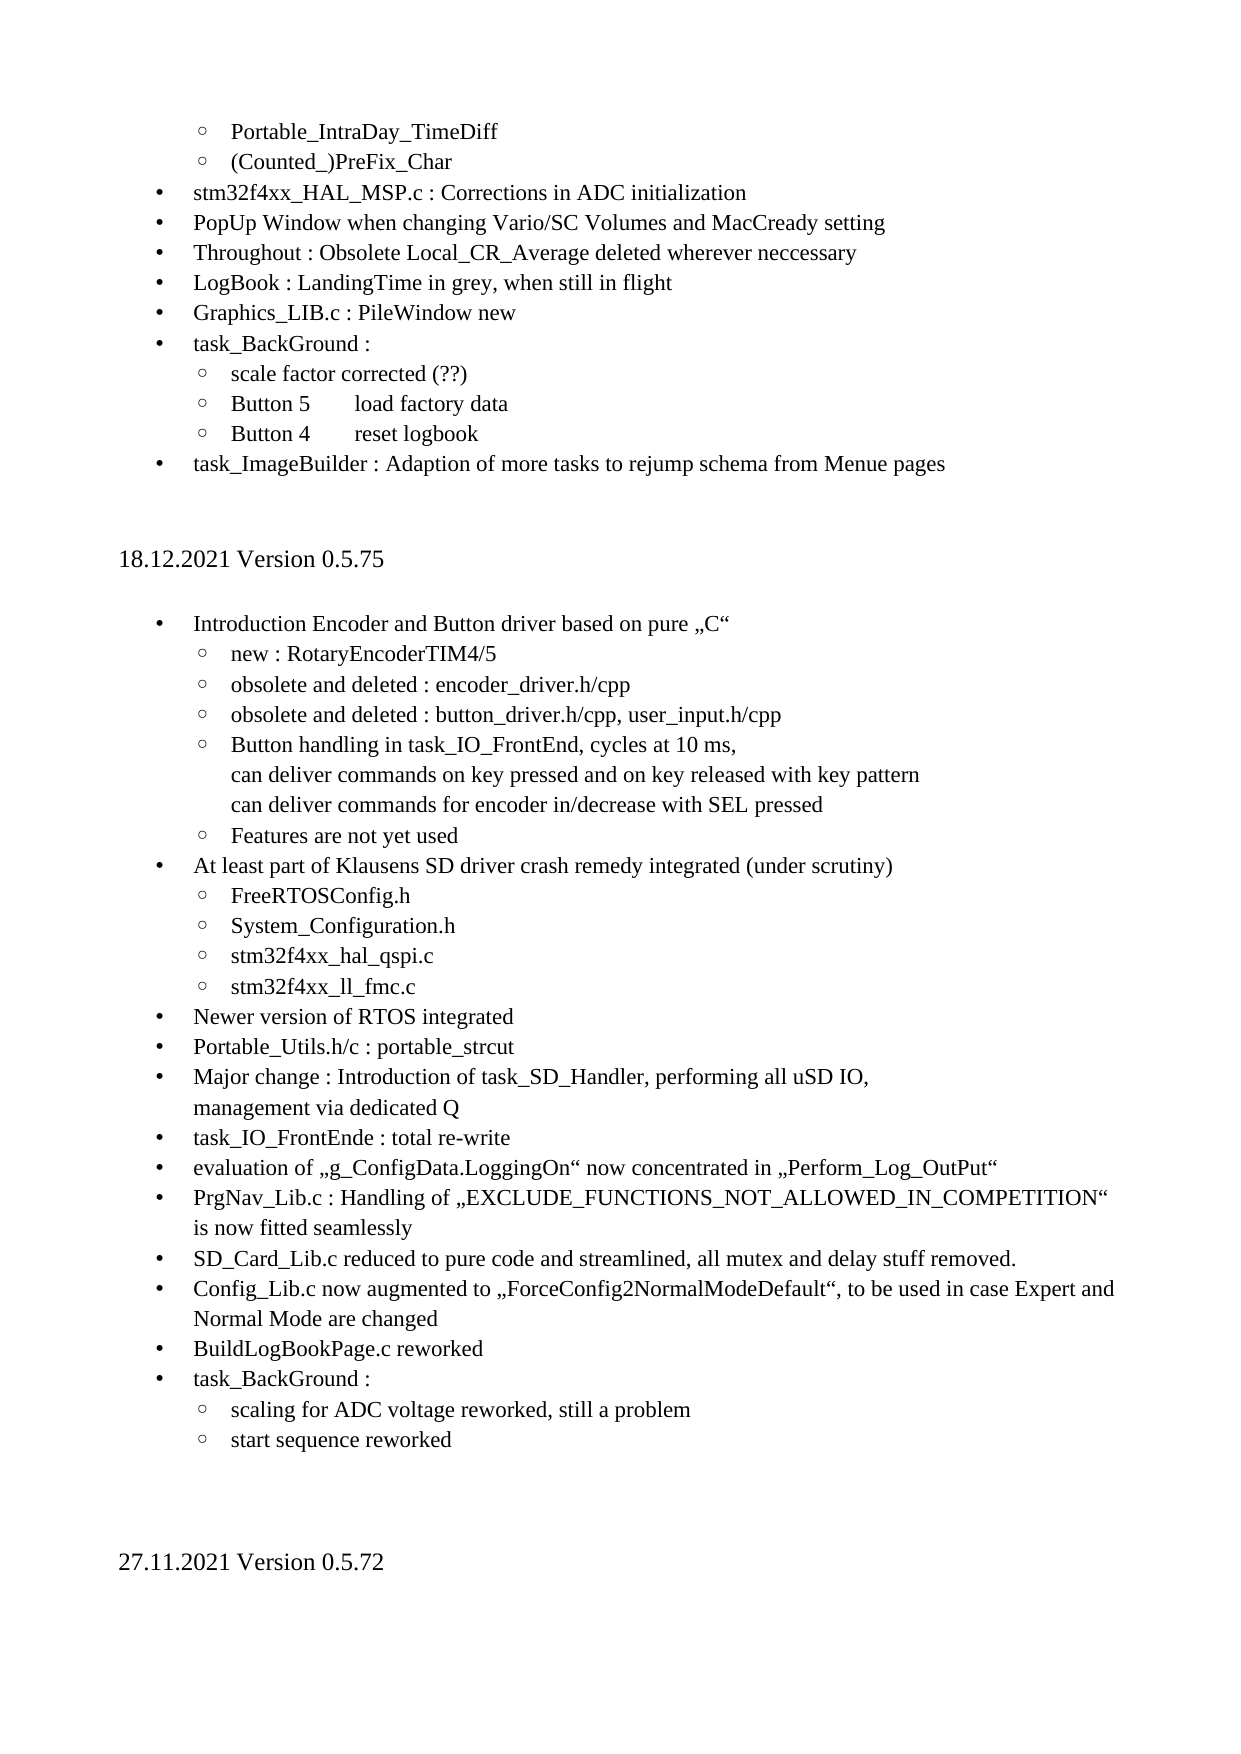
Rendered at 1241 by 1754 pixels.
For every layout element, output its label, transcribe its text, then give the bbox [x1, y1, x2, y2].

text 27.11.2021 Version 0.5.72 [118, 1547, 1122, 1576]
list Portable_IntraDay_TimeDiff [193, 118, 1122, 144]
list Graphics_LIB.c : PileWindow new [156, 299, 1122, 326]
list Button handling in task_IO_FrontEnd, cycles at 10 ms, can deliver commands on key pressed and on key released with key pattern can deliver commands for encoder in/decrease with SEL pressed [193, 731, 1122, 818]
list Features are not yet used [193, 822, 1122, 848]
list obsolete and deleted : encoder_driver.h/cpp [193, 671, 1122, 697]
list evaluation of „g_ConfigData.LoggingOn“ now concentrated in „Perform_Log_OutPut“ [156, 1154, 1122, 1180]
list scaling for ADC voltage reworked, still a problem [193, 1396, 1122, 1422]
list scale factor corrected (??) [193, 360, 1122, 386]
text 18.12.2021 Version 0.5.75 [118, 544, 1122, 573]
list Button 5 load factory data [193, 390, 1122, 416]
list LogBook : LandingTime in grey, when still in flight [156, 269, 1122, 296]
list Button 4 reset logbook [193, 420, 1122, 447]
list FreeRTOSConfig.h [193, 882, 1122, 908]
list obsolete and deleted : button_driver.h/cpp, user_input.h/cpp [193, 701, 1122, 727]
list Throughout : Obsolete Local_CR_Average deleted wherever neccessary [156, 239, 1122, 265]
list Config_Lib.c now augmented to „ForceConfig2NormalModeDefault“, to be used in case Expert and Normal Mode are changed [156, 1275, 1122, 1331]
list At least part of Klausens SD driver crash remedy integrated (under scrutiny) [156, 852, 1122, 878]
list Newer version of RTOS integrated [156, 1003, 1122, 1029]
list Major change : Introduction of task_SD_Handler, performing all uSD IO, management via dedicated Q [156, 1063, 1122, 1120]
list BuildLogBookPage.c reworked [156, 1335, 1122, 1362]
list PopUp Window when changing Vario/SC Volumes and MacCready setting [156, 209, 1122, 235]
list stm32f4xx_ll_fmc.c [193, 973, 1122, 999]
list stm32f4xx_hal_qspi.c [193, 943, 1122, 969]
list task_BackGround : [156, 1366, 1122, 1392]
list Portable_Utils.h/c : portable_strcut [156, 1033, 1122, 1059]
list (Counted_)PreFix_Char [193, 148, 1122, 175]
list start sequence reworked [193, 1426, 1122, 1452]
list task_IO_FrontEnde : total re-write [156, 1124, 1122, 1150]
list SD_Card_Lib.c reduced to pure code and streamlined, all mutex and delay stuff removed. [156, 1245, 1122, 1271]
list System_Configuration.h [193, 912, 1122, 939]
list Introduction Encoder and Button driver based on pure „C“ [156, 610, 1122, 637]
list new : RotaryEncoderTIM4/5 [193, 641, 1122, 667]
list stm32f4xx_HAL_MSP.c : Corrections in ADC initialization [156, 178, 1122, 205]
list task_BackGround : [156, 329, 1122, 356]
list task_ImageBuilder : Adaption of more tasks to rejump schema from Menue pages [156, 450, 1122, 510]
list PrgNav_Lib.c : Handling of „EXCLUDE_FUNCTIONS_NOT_ALLOWED_IN_COMPETITION“ is now fitted seamlessly [156, 1184, 1122, 1241]
